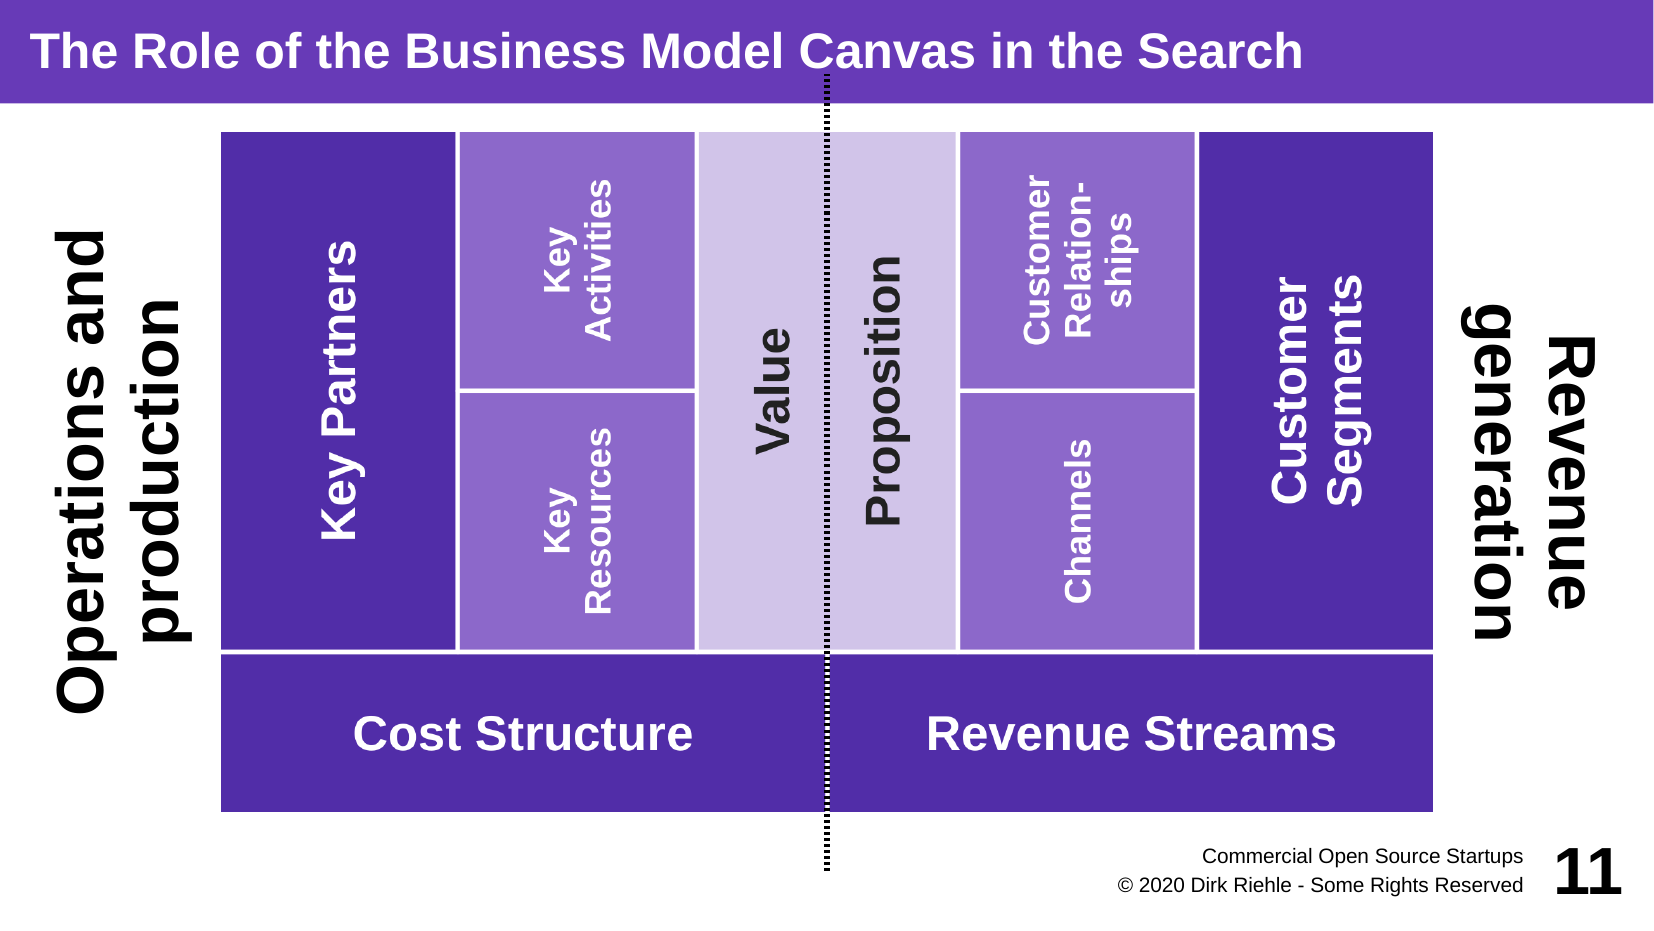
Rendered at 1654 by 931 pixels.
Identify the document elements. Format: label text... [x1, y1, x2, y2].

title The Role of the Business Model Canvas in the Search [0, 0, 1654, 104]
picture [237, 132, 1417, 813]
text_box Revenue generation [1417, 132, 1654, 813]
text_box Operations and production [0, 132, 237, 813]
